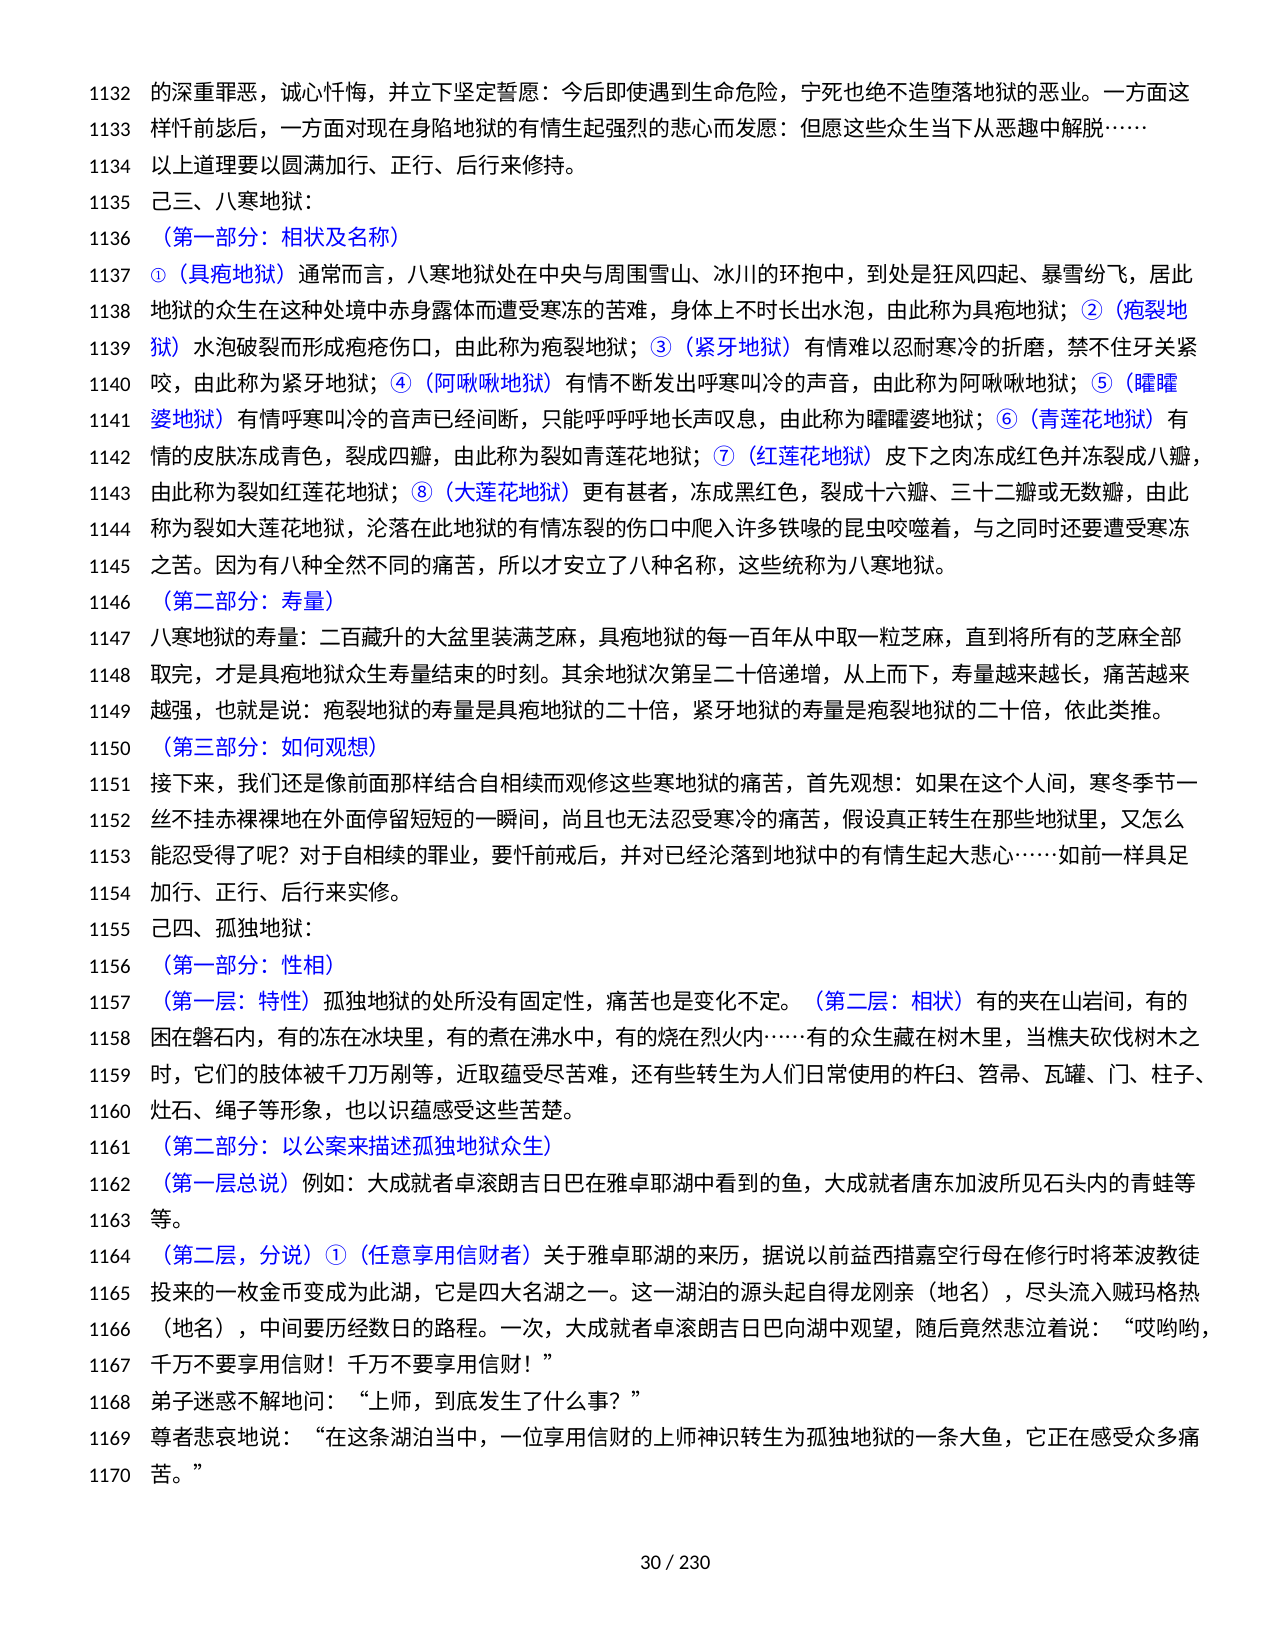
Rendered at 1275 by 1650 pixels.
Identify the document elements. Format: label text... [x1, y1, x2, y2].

text （第一部分：性相） [150, 948, 1200, 979]
text （第一部分：相状及名称） [150, 220, 1200, 252]
text 己四、孤独地狱： [150, 911, 1200, 943]
text （第二部分：寿量） [150, 584, 1200, 616]
text （第三部分：如何观想） [150, 729, 1200, 761]
text 的深重罪恶，诚心忏悔，并立下坚定誓愿：今后即使遇到生命危险，宁死也绝不造堕落地狱的恶业。一方面这样忏前毖后，一方面对现在身陷地狱的有情生起强烈的悲心而发愿：但愿这些众生当下从恶趣中解脱…… [150, 75, 1200, 143]
text 弟子迷惑不解地问：“上师，到底发生了什么事？” [150, 1384, 1200, 1416]
text （第二部分：以公案来描述孤独地狱众生） [150, 1129, 1200, 1161]
text 己三、八寒地狱： [150, 184, 1200, 216]
text （第一层：特性）孤独地狱的处所没有固定性，痛苦也是变化不定。（第二层：相状）有的夹在山岩间，有的困在磐石内，有的冻在冰块里，有的煮在沸水中，有的烧在烈火内……有的众生藏在树木里，当樵夫砍伐树木之时，它们的肢体被千刀万剐等，近取蕴受尽苦难，还有些转生为人们日常使用的杵臼、笤帚、瓦罐、门、柱子、灶石、绳子等形象，也以识蕴感受这些苦楚。 [150, 984, 1200, 1125]
text （第一层总说）例如：大成就者卓滚朗吉日巴在雅卓耶湖中看到的鱼，大成就者唐东加波所见石头内的青蛙等等。 [150, 1166, 1200, 1234]
text 以上道理要以圆满加行、正行、后行来修持。 [150, 148, 1200, 179]
text ①（具疱地狱）通常而言，八寒地狱处在中央与周围雪山、冰川的环抱中，到处是狂风四起、暴雪纷飞，居此地狱的众生在这种处境中赤身露体而遭受寒冻的苦难，身体上不时长出水泡，由此称为具疱地狱；②（疱裂地狱）水泡破裂而形成疱疮伤口，由此称为疱裂地狱；③（紧牙地狱）有情难以忍耐寒冷的折磨，禁不住牙关紧咬，由此称为紧牙地狱；④（阿啾啾地狱）有情不断发出呼寒叫冷的声音，由此称为阿啾啾地狱；⑤（矐矐婆地狱）有情呼寒叫冷的音声已经间断，只能呼呼呼地长声叹息，由此称为矐矐婆地狱；⑥（青莲花地狱）有情的皮肤冻成青色，裂成四瓣，由此称为裂如青莲花地狱；⑦（红莲花地狱）皮下之肉冻成红色并冻裂成八瓣，由此称为裂如红莲花地狱；⑧（大莲花地狱）更有甚者，冻成黑红色，裂成十六瓣、三十二瓣或无数瓣，由此称为裂如大莲花地狱，沦落在此地狱的有情冻裂的伤口中爬入许多铁喙的昆虫咬噬着，与之同时还要遭受寒冻之苦。因为有八种全然不同的痛苦，所以才安立了八种名称，这些统称为八寒地狱。 [150, 257, 1200, 579]
text 尊者悲哀地说：“在这条湖泊当中，一位享用信财的上师神识转生为孤独地狱的一条大鱼，它正在感受众多痛苦。” [150, 1420, 1200, 1488]
text 接下来，我们还是像前面那样结合自相续而观修这些寒地狱的痛苦，首先观想：如果在这个人间，寒冬季节一丝不挂赤裸裸地在外面停留短短的一瞬间，尚且也无法忍受寒冷的痛苦，假设真正转生在那些地狱里，又怎么能忍受得了呢？对于自相续的罪业，要忏前戒后，并对已经沦落到地狱中的有情生起大悲心……如前一样具足加行、正行、后行来实修。 [150, 766, 1200, 907]
text 八寒地狱的寿量：二百藏升的大盆里装满芝麻，具疱地狱的每一百年从中取一粒芝麻，直到将所有的芝麻全部取完，才是具疱地狱众生寿量结束的时刻。其余地狱次第呈二十倍递增，从上而下，寿量越来越长，痛苦越来越强，也就是说：疱裂地狱的寿量是具疱地狱的二十倍，紧牙地狱的寿量是疱裂地狱的二十倍，依此类推。 [150, 620, 1200, 725]
text （第二层，分说）①（任意享用信财者）关于雅卓耶湖的来历，据说以前益西措嘉空行母在修行时将苯波教徒投来的一枚金币变成为此湖，它是四大名湖之一。这一湖泊的源头起自得龙刚亲（地名），尽头流入贼玛格热（地名），中间要历经数日的路程。一次，大成就者卓滚朗吉日巴向湖中观望，随后竟然悲泣着说：“哎哟哟，千万不要享用信财！千万不要享用信财！” [150, 1238, 1200, 1379]
